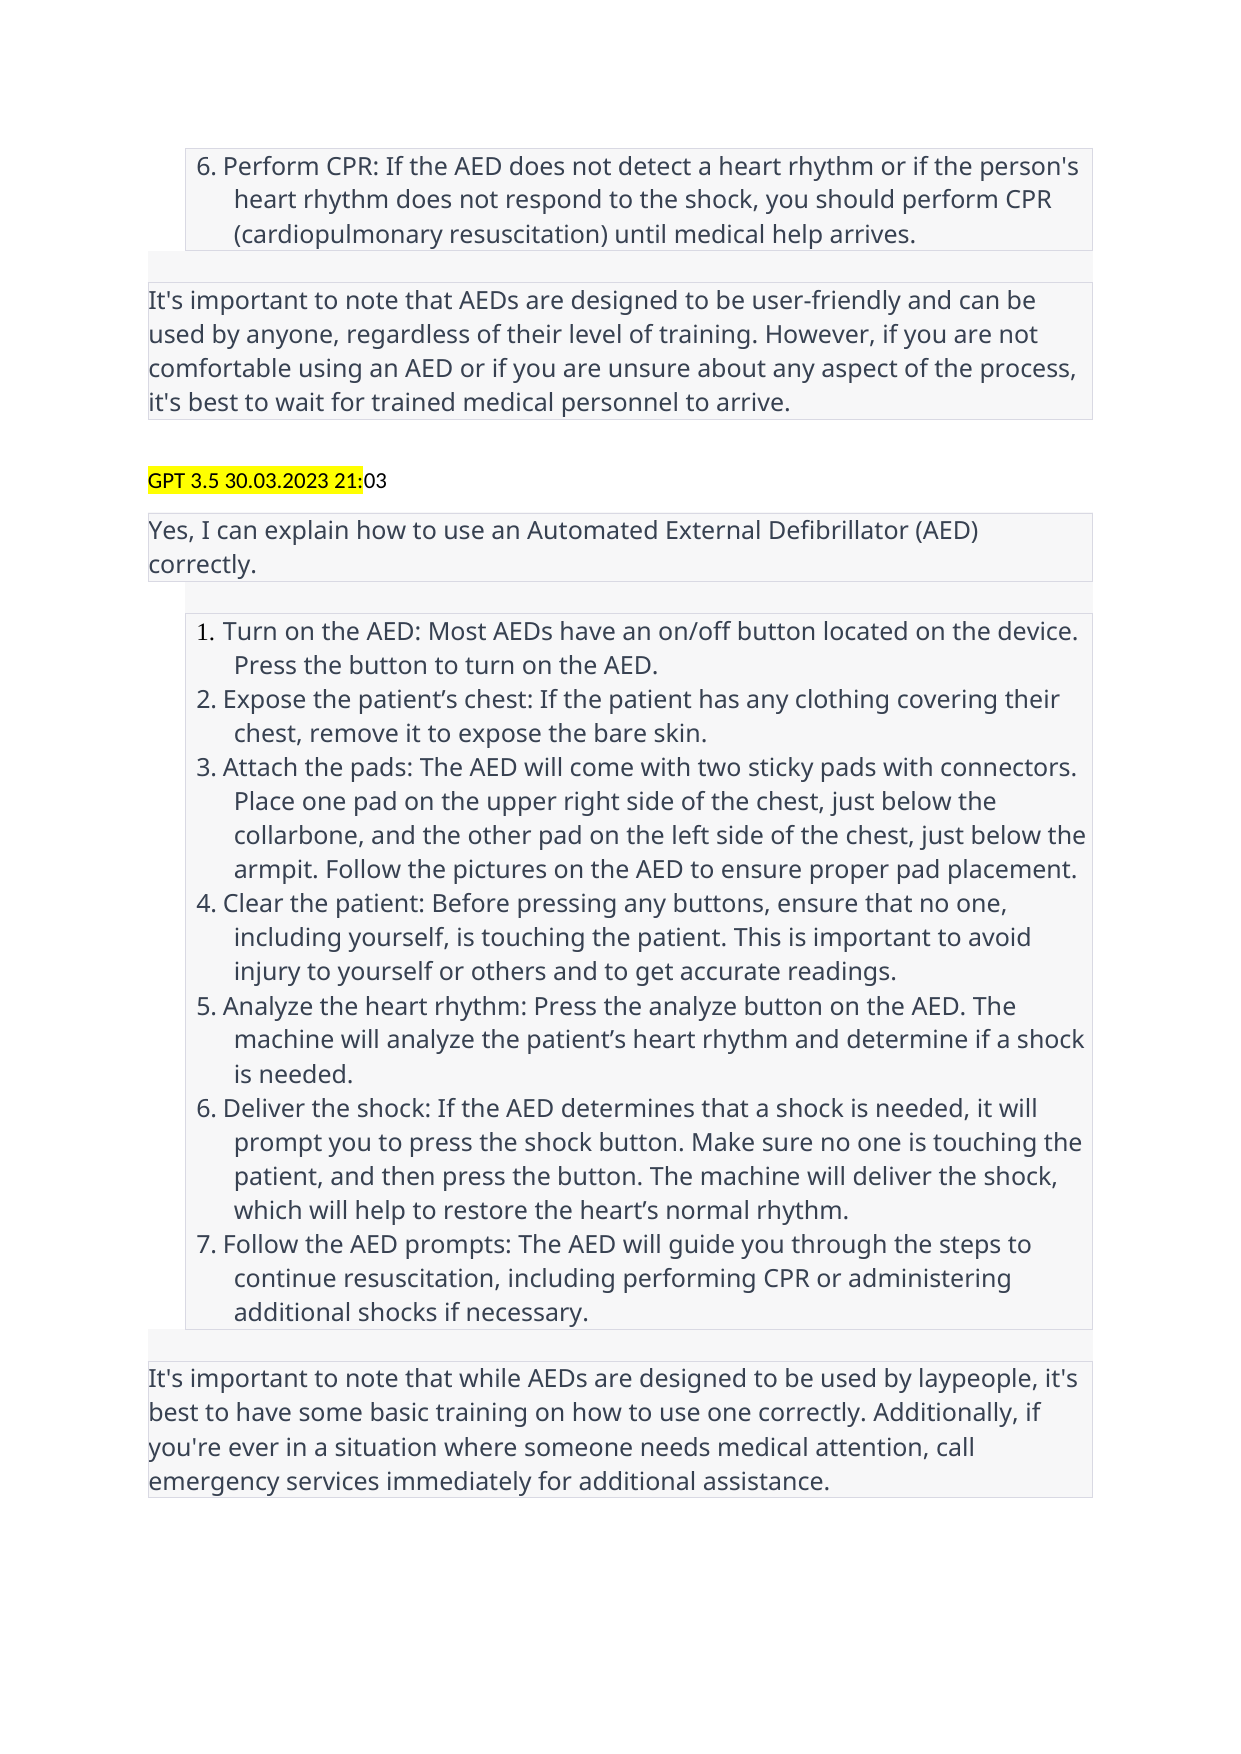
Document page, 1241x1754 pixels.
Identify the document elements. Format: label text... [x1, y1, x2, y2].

list Follow the AED prompts: The AED will guide you through the steps to continue resuscitation, including performing CPR or administering additional shocks if necessary. [186, 1226, 1092, 1329]
list Attach the pads: The AED will come with two sticky pads with connectors. Place one pad on the upper right side of the chest, just below the collarbone, and the other pad on the left side of the chest, just below the armpit. Follow the pictures on the AED to ensure proper pad placement. [186, 749, 1092, 885]
text It's important to note that AEDs are designed to be user-friendly and can be used by anyone, regardless of their level of training. However, if you are not comfortable using an AED or if you are unsure about any aspect of the process, it's best to wait for trained medical personnel to arrive. [149, 283, 1092, 419]
list Turn on the AED: Most AEDs have an on/off button located on the device. Press the button to turn on the AED. [186, 614, 1092, 681]
list Perform CPR: If the AED does not detect a heart rhythm or if the person's heart rhythm does not respond to the shock, you should perform CPR (cardiopulmonary resuscitation) until medical help arrives. [186, 149, 1092, 250]
text GPT 3.5 30.03.2023 21:03 [148, 466, 1093, 494]
list Clear the patient: Before pressing any buttons, ensure that no one, including yourself, is touching the patient. This is important to avoid injury to yourself or others and to get accurate readings. [186, 885, 1092, 988]
list Deliver the shock: If the AED determines that a shock is needed, it will prompt you to press the shock button. Make sure no one is touching the patient, and then press the button. The machine will deliver the shock, which will help to restore the heart’s normal rhythm. [186, 1090, 1092, 1226]
list Expose the patient’s chest: If the patient has any clothing covering their chest, remove it to expose the bare skin. [186, 681, 1092, 749]
text It's important to note that while AEDs are designed to be used by laypeople, it's best to have some basic training on how to use one correctly. Additionally, if you're ever in a situation where someone needs medical attention, call emergency services immediately for additional assistance. [149, 1362, 1092, 1497]
list Analyze the heart rhythm: Press the analyze button on the AED. The machine will analyze the patient’s heart rhythm and determine if a shock is needed. [186, 988, 1092, 1090]
text Yes, I can explain how to use an Automated External Defibrillator (AED) correctly. [149, 514, 1092, 581]
